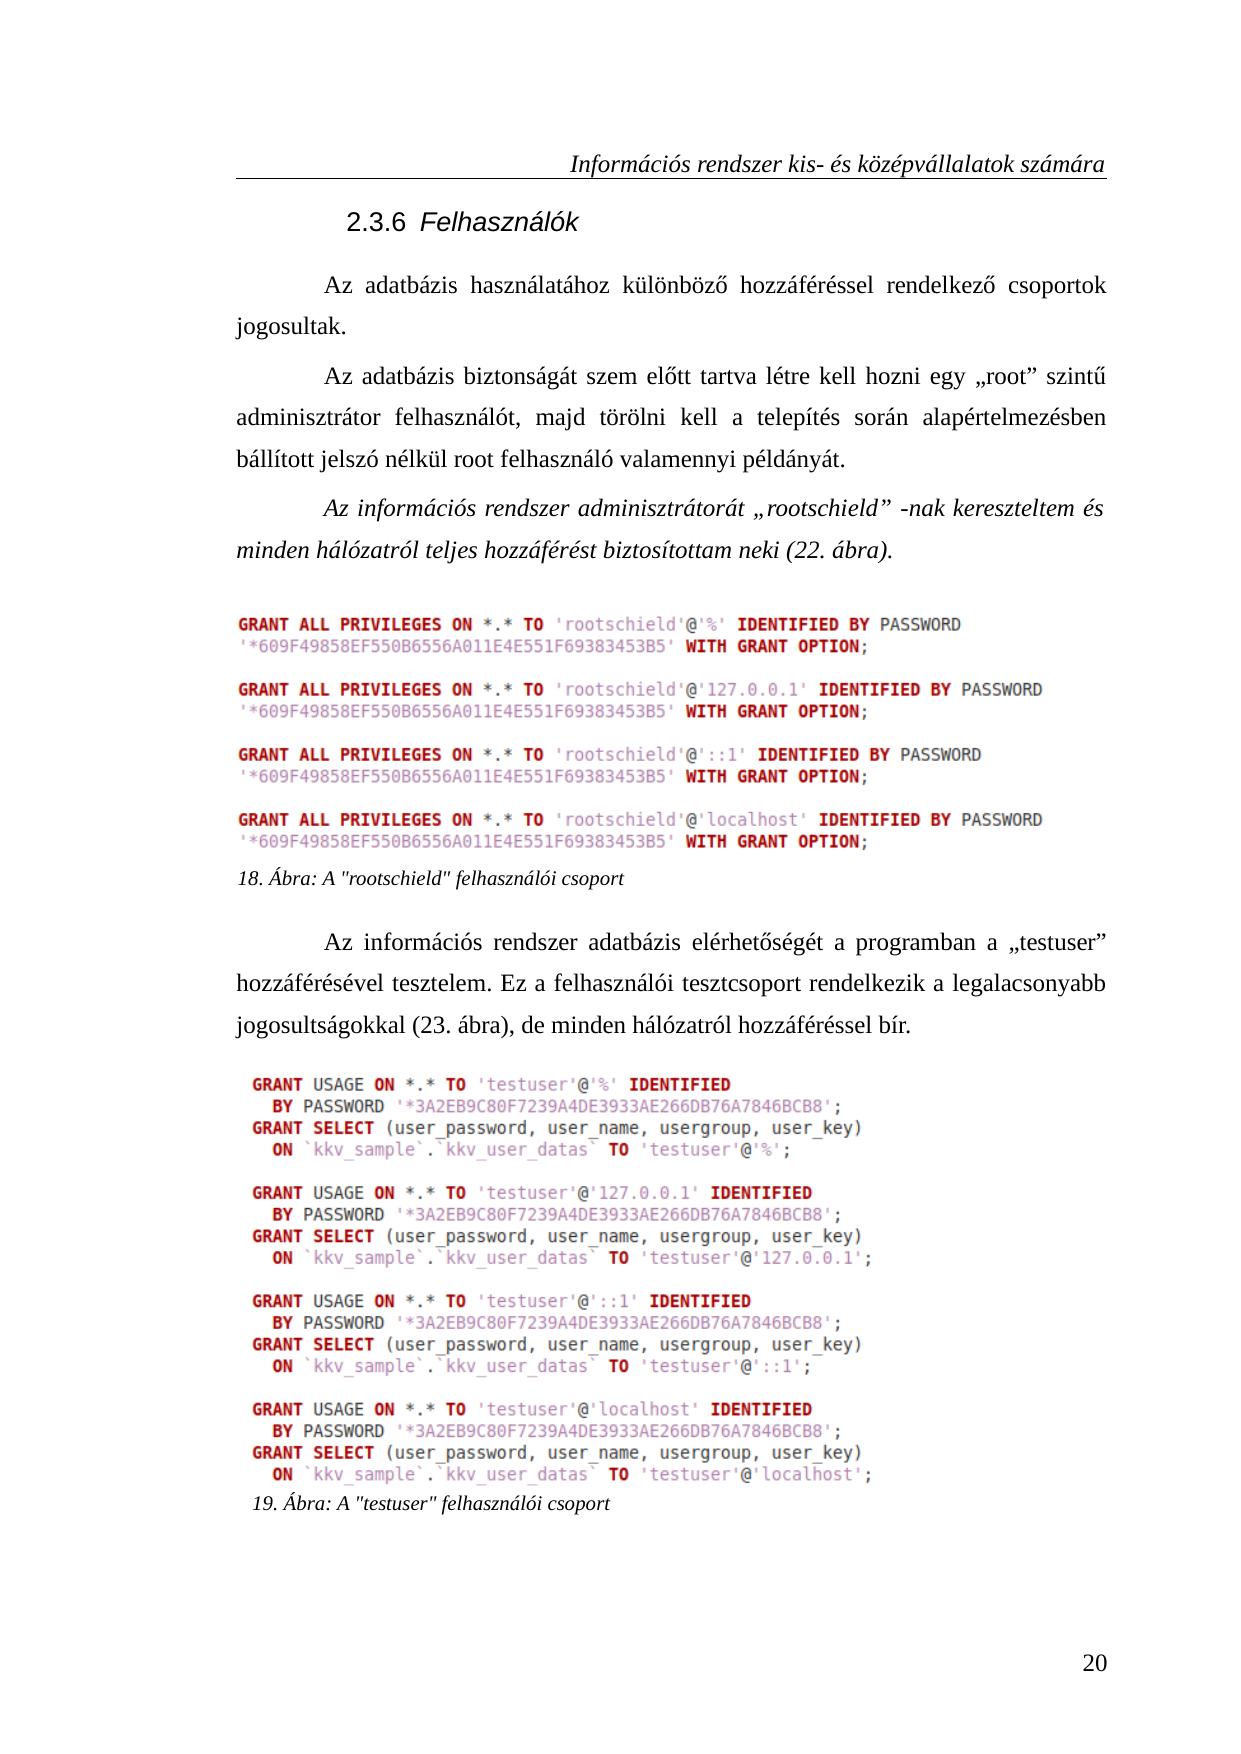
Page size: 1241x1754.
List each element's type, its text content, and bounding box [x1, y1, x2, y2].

text 18. Ábra: A "rootschield" felhasználói csoport [237, 863, 1108, 890]
picture [237, 595, 1109, 863]
text Az információs rendszer adatbázis elérhetőségét a programban a „testuser” hozzáférésével tesztelem. Ez a felhasználói tesztcsoport rendelkezik a legalacsonyabb jogosultságokkal (23. ábra), de minden hálózatról hozzáféréssel bír. [236, 583, 1108, 1038]
text Az adatbázis biztonságát szem előtt tartva létre kell hozni egy „root” szintű adminisztrátor felhasználót, majd törölni kell a telepítés során alapértelmezésben bállított jelszó nélkül root felhasználó valamennyi példányát. [236, 362, 1107, 473]
text 19. Ábra: A "testuser" felhasználói csoport [252, 1492, 1123, 1515]
subtitle Az információs rendszer adminisztrátorát „rootschield” -nak kereszteltem és minden hálózatról teljes hozzáférést biztosítottam neki (22. ábra). [236, 494, 1107, 564]
picture [251, 1059, 1123, 1492]
text Az adatbázis használatához különböző hozzáféréssel rendelkező csoportok jogosultak. [236, 271, 1107, 340]
subtitle Felhasználók [396, 207, 1107, 237]
